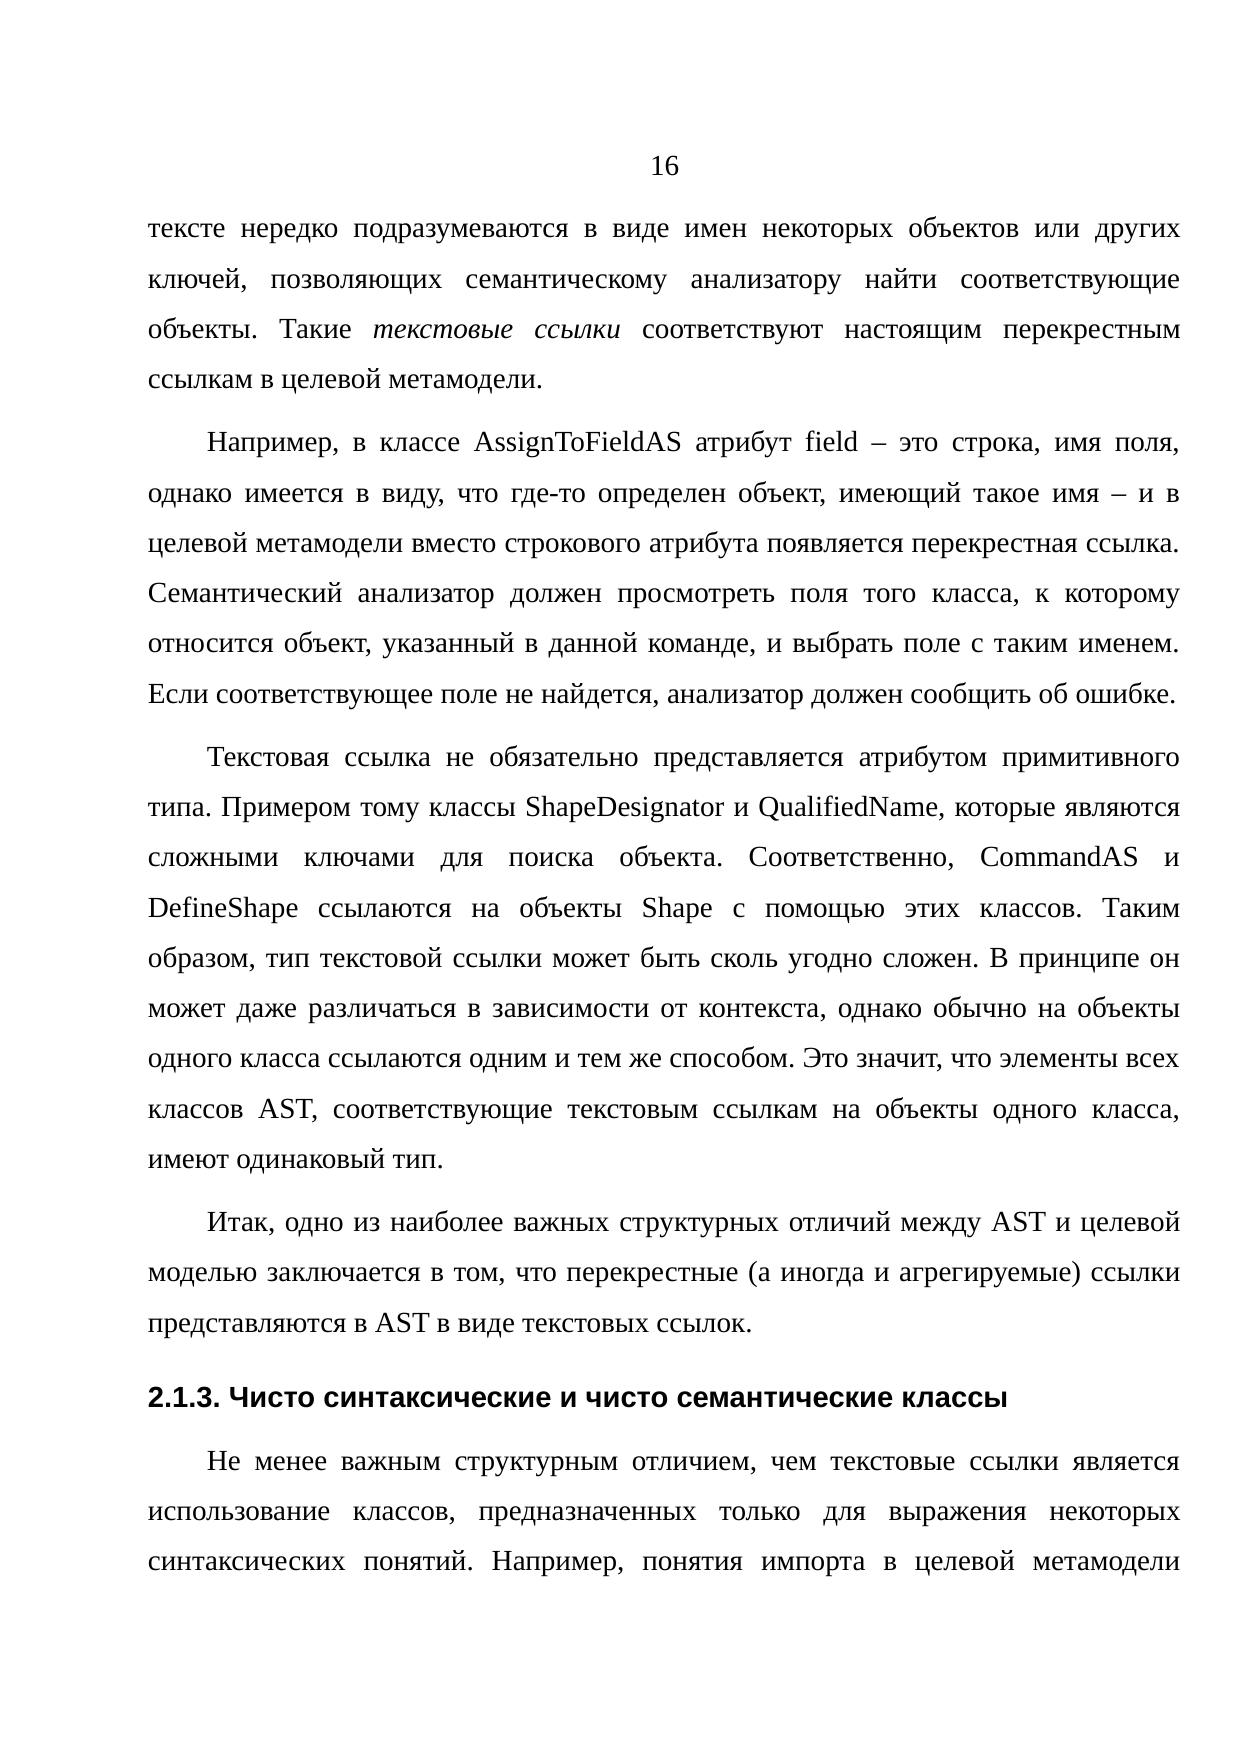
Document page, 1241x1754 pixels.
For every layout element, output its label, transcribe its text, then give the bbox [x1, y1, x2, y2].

text Не менее важным структурным отличием, чем текстовые ссылки является использование классов, предназначенных только для выражения некоторых синтаксических понятий. Например, понятия импорта в целевой метамодели [148, 1443, 1181, 1577]
text Например, в классе AssignToFieldAS атрибут field – это строка, имя поля, однако имеется в виду, что где-то определен объект, имеющий такое имя – и в целевой метамодели вместо строкового атрибута появляется перекрестная ссылка. Семантический анализатор должен просмотреть поля того класса, к которому относится объект, указанный в данной команде, и выбрать поле с таким именем. Если соответствующее поле не найдется, анализатор должен сообщить об ошибке. [148, 424, 1181, 709]
subtitle Чисто синтаксические и чисто семантические классы [148, 1380, 1181, 1413]
text Итак, одно из наиболее важных структурных отличий между AST и целевой моделью заключается в том, что перекрестные (а иногда и агрегируемые) ссылки представляются в AST в виде текстовых ссылок. [148, 1204, 1181, 1338]
text тексте нередко подразумеваются в виде имен некоторых объектов или других ключей, позволяющих семантическому анализатору найти соответствующие объекты. Такие текстовые ссылки соответствуют настоящим перекрестным ссылкам в целевой метамодели. [148, 211, 1181, 395]
text Текстовая ссылка не обязательно представляется атрибутом примитивного типа. Примером тому классы ShapeDesignator и QualifiedName, которые являются сложными ключами для поиска объекта. Соответственно, CommandAS и DefineShape ссылаются на объекты Shape с помощью этих классов. Таким образом, тип текстовой ссылки может быть сколь угодно сложен. В принципе он может даже различаться в зависимости от контекста, однако обычно на объекты одного класса ссылаются одним и тем же способом. Это значит, что элементы всех классов AST, соответствующие текстовым ссылкам на объекты одного класса, имеют одинаковый тип. [148, 739, 1181, 1175]
